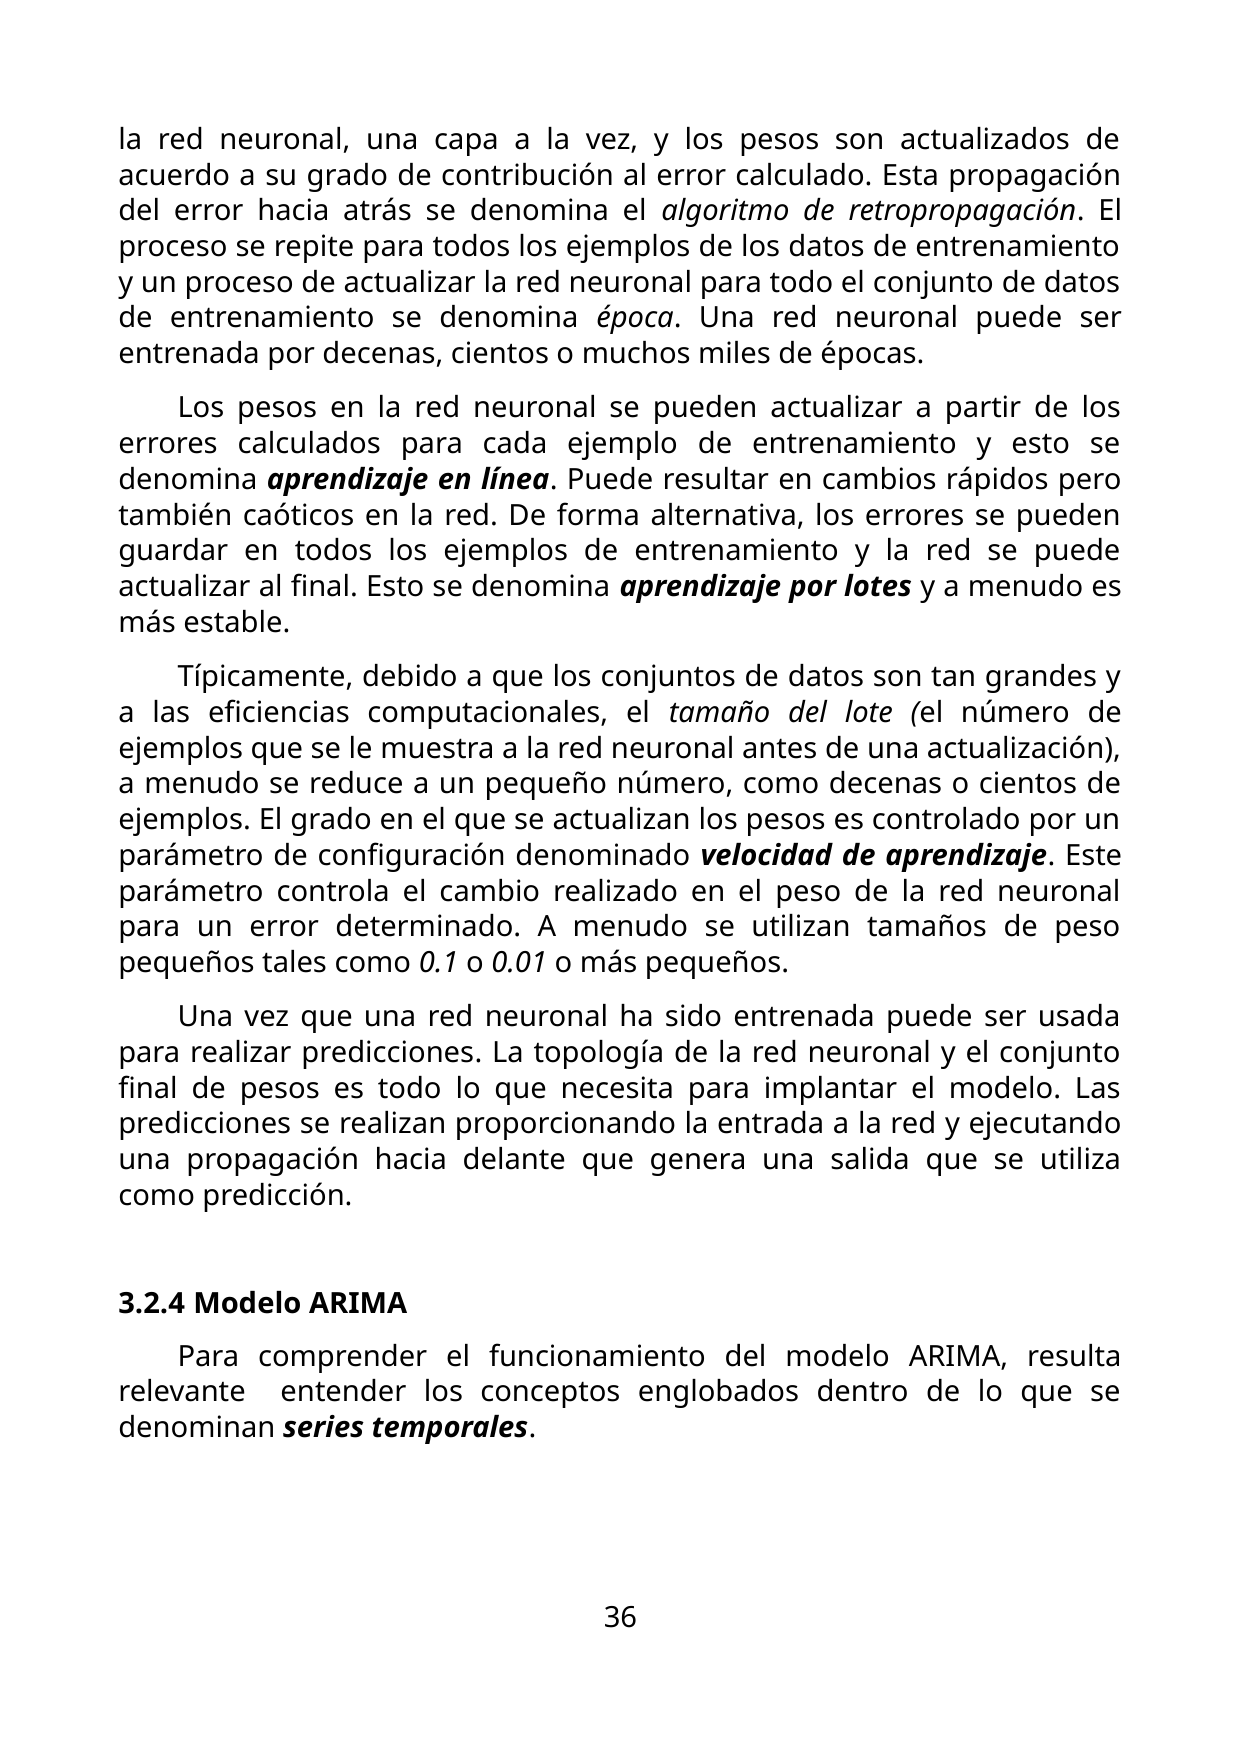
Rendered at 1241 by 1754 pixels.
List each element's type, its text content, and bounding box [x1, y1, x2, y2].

text la red neuronal, una capa a la vez, y los pesos son actualizados de acuerdo a su grado de contribución al error calculado. Esta propagación del error hacia atrás se denomina el algoritmo de retropropagación. El proceso se repite para todos los ejemplos de los datos de entrenamiento y un proceso de actualizar la red neuronal para todo el conjunto de datos de entrenamiento se denomina época. Una red neuronal puede ser entrenada por decenas, cientos o muchos miles de épocas. [118, 118, 1122, 372]
text Típicamente, debido a que los conjuntos de datos son tan grandes y a las eficiencias computacionales, el tamaño del lote (el número de ejemplos que se le muestra a la red neuronal antes de una actualización), a menudo se reduce a un pequeño número, como decenas o cientos de ejemplos. El grado en el que se actualizan los pesos es controlado por un parámetro de configuración denominado velocidad de aprendizaje. Este parámetro controla el cambio realizado en el peso de la red neuronal para un error determinado. A menudo se utilizan tamaños de peso pequeños tales como 0.1 o 0.01 o más pequeños. [118, 655, 1122, 981]
subtitle Modelo ARIMA [118, 1283, 1122, 1322]
text Los pesos en la red neuronal se pueden actualizar a partir de los errores calculados para cada ejemplo de entrenamiento y esto se denomina aprendizaje en línea. Puede resultar en cambios rápidos pero también caóticos en la red. De forma alternativa, los errores se pueden guardar en todos los ejemplos de entrenamiento y la red se puede actualizar al final. Esto se denomina aprendizaje por lotes y a menudo es más estable. [118, 387, 1122, 641]
text Una vez que una red neuronal ha sido entrenada puede ser usada para realizar predicciones. La topología de la red neuronal y el conjunto final de pesos es todo lo que necesita para implantar el modelo. Las predicciones se realizan proporcionando la entrada a la red y ejecutando una propagación hacia delante que genera una salida que se utiliza como predicción. [118, 996, 1122, 1214]
text Para comprender el funcionamiento del modelo ARIMA, resulta relevante entender los conceptos englobados dentro de lo que se denominan series temporales. [118, 1335, 1122, 1446]
